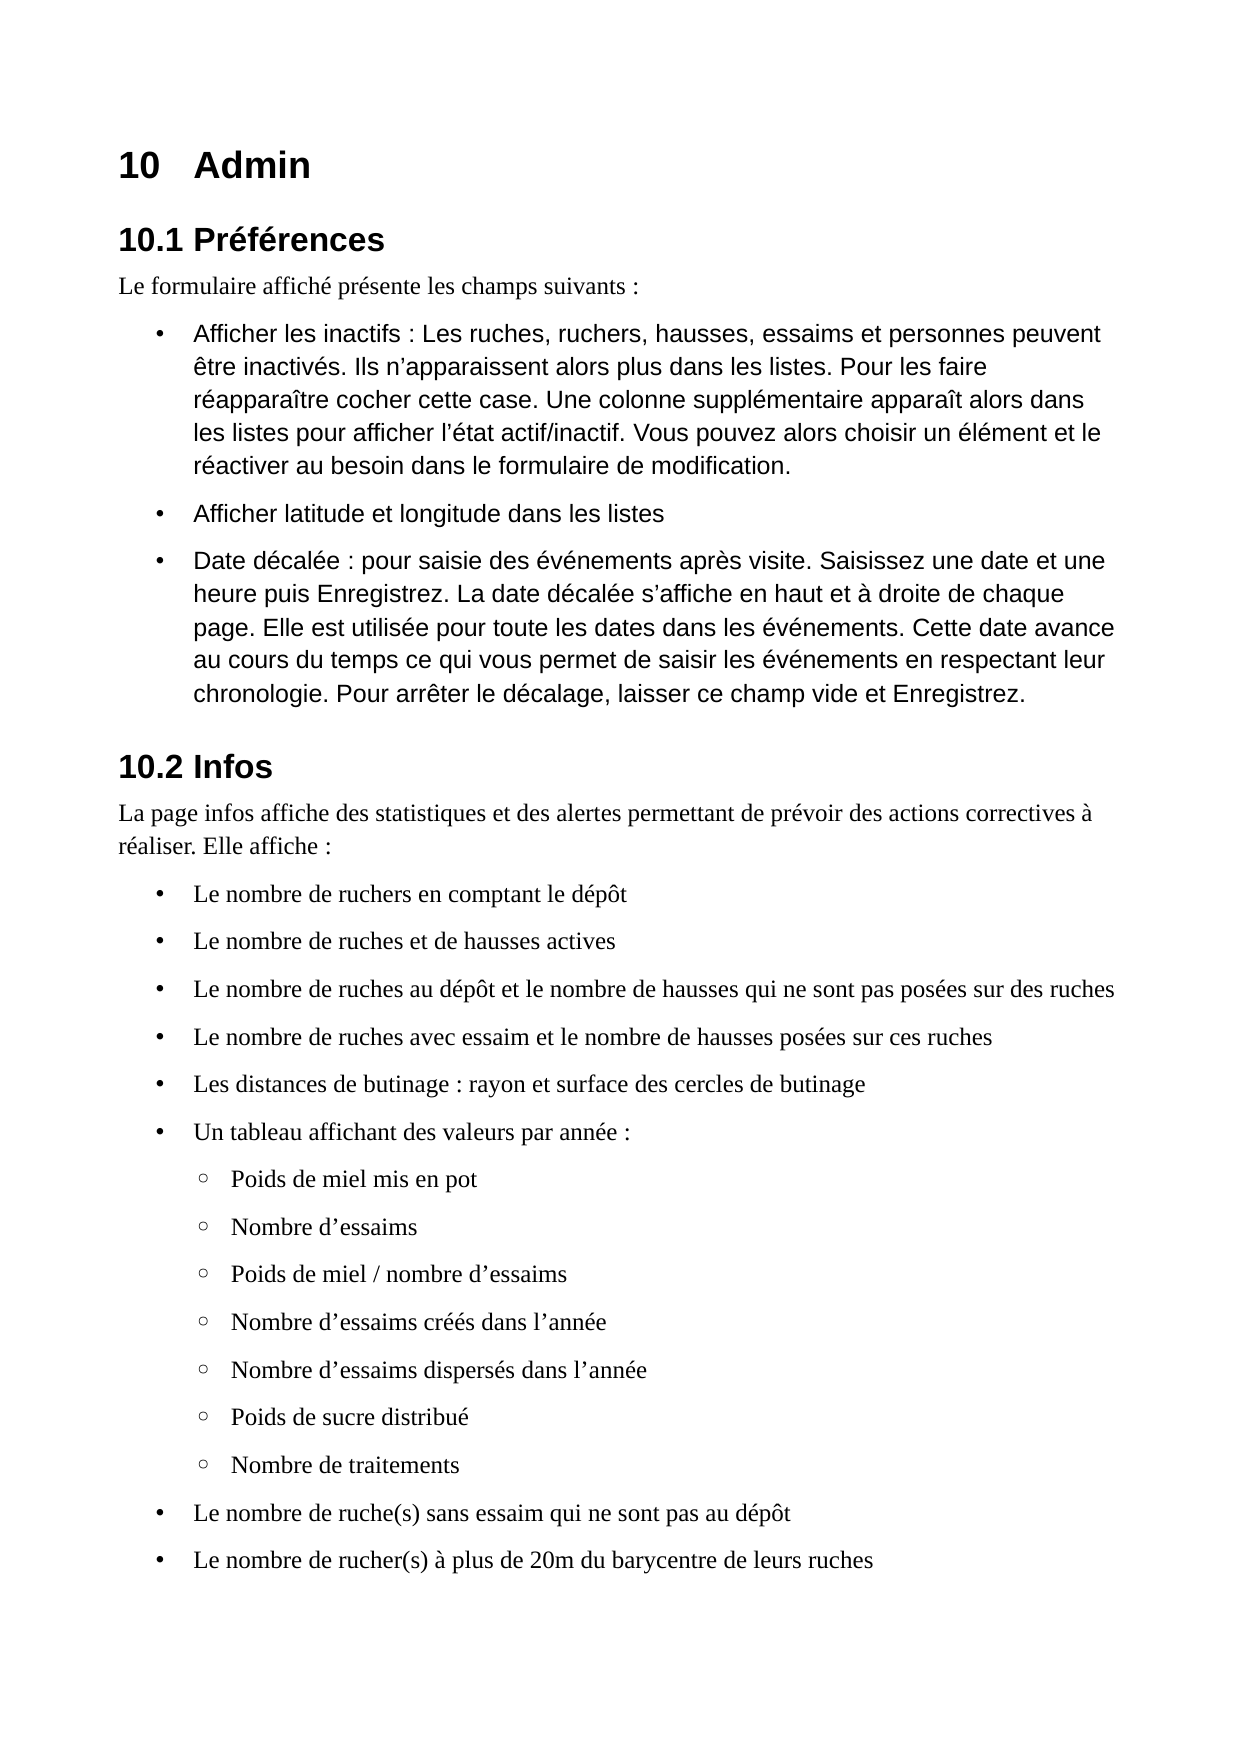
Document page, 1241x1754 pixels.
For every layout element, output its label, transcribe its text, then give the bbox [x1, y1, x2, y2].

list Le nombre de ruchers en comptant le dépôt [156, 879, 1122, 907]
list Le nombre de ruche(s) sans essaim qui ne sont pas au dépôt [156, 1498, 1122, 1526]
list Un tableau affichant des valeurs par année : [156, 1117, 1122, 1146]
list Date décalée : pour saisie des événements après visite. Saisissez une date et une heure puis Enregistrez. La date décalée s’affiche en haut et à droite de chaque page. Elle est utilisée pour toute les dates dans les événements. Cette date avance au cours du temps ce qui vous permet de saisir les événements en respectant leur chronologie. Pour arrêter le décalage, laisser ce champ vide et Enregistrez. [156, 546, 1122, 707]
list Nombre d’essaims [193, 1212, 1122, 1241]
list Le nombre de rucher(s) à plus de 20m du barycentre de leurs ruches [156, 1545, 1122, 1574]
list Poids de sucre distribué [193, 1402, 1122, 1431]
list Nombre de traitements [193, 1450, 1122, 1479]
list Le nombre de ruches au dépôt et le nombre de hausses qui ne sont pas posées sur des ruches [156, 974, 1122, 1003]
text Le formulaire affiché présente les champs suivants : [118, 271, 1122, 300]
list Le nombre de ruches et de hausses actives [156, 926, 1122, 955]
list Nombre d’essaims dispersés dans l’année [193, 1355, 1122, 1383]
subtitle Infos [118, 747, 1122, 786]
list Afficher les inactifs : Les ruches, ruchers, hausses, essaims et personnes peuvent être inactivés. Ils n’apparaissent alors plus dans les listes. Pour les faire réapparaître cocher cette case. Une colonne supplémentaire apparaît alors dans les listes pour afficher l’état actif/inactif. Vous pouvez alors choisir un élément et le réactiver au besoin dans le formulaire de modification. [156, 319, 1122, 480]
subtitle Préférences [118, 220, 1122, 259]
list Afficher latitude et longitude dans les listes [156, 499, 1122, 527]
list Les distances de butinage : rayon et surface des cercles de butinage [156, 1069, 1122, 1098]
text La page infos affiche des statistiques et des alertes permettant de prévoir des actions correctives à réaliser. Elle affiche : [118, 798, 1122, 860]
list Poids de miel / nombre d’essaims [193, 1259, 1122, 1288]
list Le nombre de ruches avec essaim et le nombre de hausses posées sur ces ruches [156, 1022, 1122, 1050]
subtitle Admin [118, 143, 1122, 187]
list Nombre d’essaims créés dans l’année [193, 1307, 1122, 1336]
list Poids de miel mis en pot [193, 1164, 1122, 1193]
